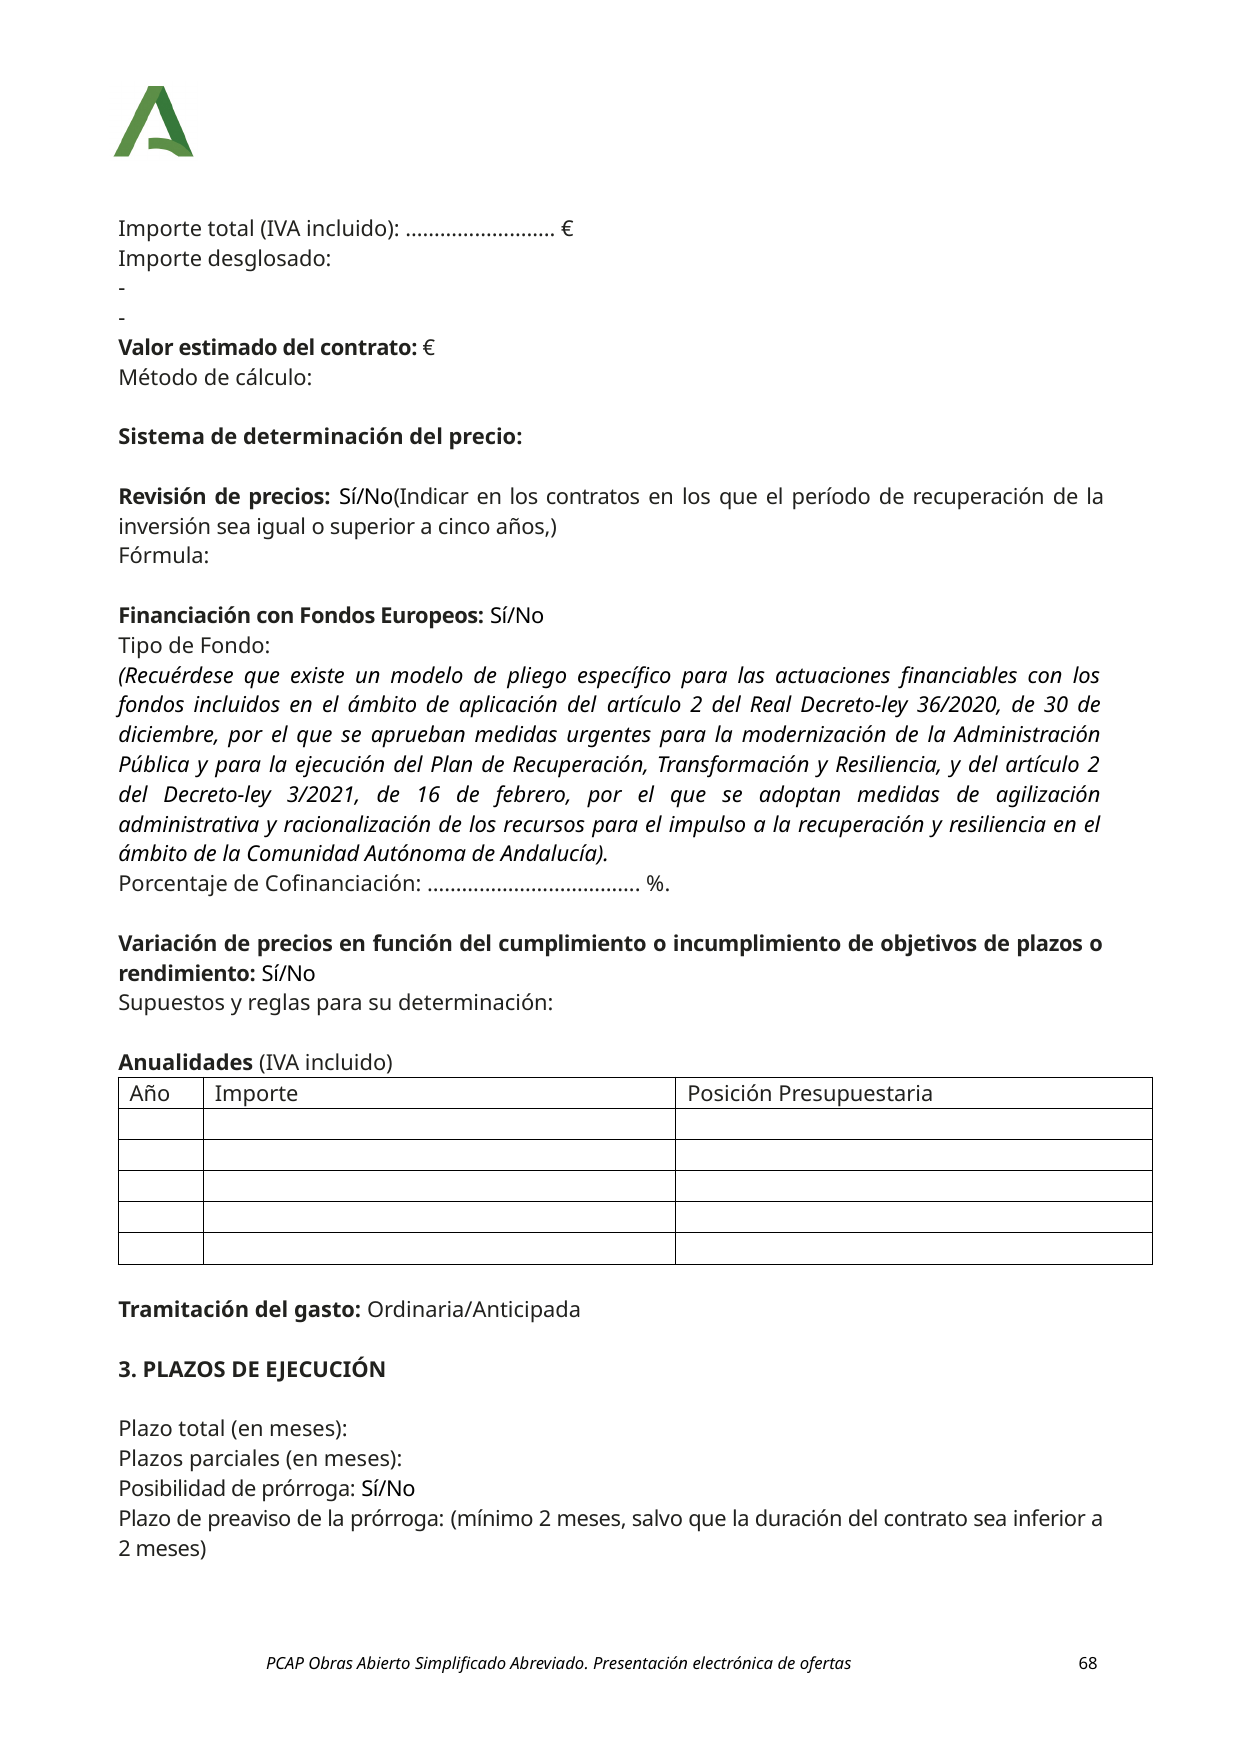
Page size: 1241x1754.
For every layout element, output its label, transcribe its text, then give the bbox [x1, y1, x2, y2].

text 3. PLAZOS DE EJECUCIÓN [118, 1354, 1104, 1384]
table_cell [204, 1202, 675, 1232]
text Plazos parciales (en meses): [118, 1443, 1104, 1473]
text - [118, 272, 1104, 302]
text Financiación con Fondos Europeos: Sí/No [118, 600, 1104, 630]
table_cell [204, 1109, 675, 1139]
table_cell [119, 1171, 203, 1201]
table_cell [119, 1202, 203, 1232]
text Anualidades (IVA incluido) [118, 1047, 1104, 1077]
text Importe total (IVA incluido): …………………….. € [118, 213, 1104, 242]
table_header Año [119, 1078, 203, 1108]
table_cell [676, 1202, 1152, 1232]
table_cell [676, 1140, 1152, 1170]
table_cell [204, 1140, 675, 1170]
text Posibilidad de prórroga: Sí/No [118, 1473, 1104, 1503]
text Revisión de precios: Sí/No(Indicar en los contratos en los que el período de recuperación de la inversión sea igual o superior a cinco años,) [118, 481, 1104, 540]
table_cell [204, 1233, 675, 1263]
text Plazo total (en meses): [118, 1413, 1104, 1443]
table_cell [204, 1171, 675, 1201]
text - [118, 302, 1104, 332]
table_cell [676, 1171, 1152, 1201]
text Supuestos y reglas para su determinación: [118, 987, 1104, 1017]
text Valor estimado del contrato: € [118, 332, 1104, 362]
text Sistema de determinación del precio: [118, 421, 1104, 451]
text Plazo de preaviso de la prórroga: (mínimo 2 meses, salvo que la duración del contrato sea inferior a 2 meses) [118, 1503, 1104, 1562]
table_cell [676, 1233, 1152, 1263]
table_cell [676, 1109, 1152, 1139]
text Fórmula: [118, 540, 1104, 570]
text Importe desglosado: [118, 242, 1104, 272]
table_cell [119, 1140, 203, 1170]
table_header Importe [204, 1078, 675, 1108]
text Tramitación del gasto: Ordinaria/Anticipada [118, 1294, 1104, 1324]
text Tipo de Fondo: [118, 630, 1104, 659]
text Variación de precios en función del cumplimiento o incumplimiento de objetivos de plazos o rendimiento: Sí/No [118, 928, 1104, 987]
text (Recuérdese que existe un modelo de pliego específico para las actuaciones financiables con los fondos incluidos en el ámbito de aplicación del artículo 2 del Real Decreto-ley 36/2020, de 30 de diciembre, por el que se aprueban medidas urgentes para la modernización de la Administración Pública y para la ejecución del Plan de Recuperación, Transformación y Resiliencia, y del artículo 2 del Decreto-ley 3/2021, de 16 de febrero, por el que se adoptan medidas de agilización administrativa y racionalización de los recursos para el impulso a la recuperación y resiliencia en el ámbito de la Comunidad Autónoma de Andalucía). [118, 659, 1104, 868]
table_header Posición Presupuestaria [676, 1078, 1152, 1108]
table_cell [119, 1233, 203, 1263]
text Porcentaje de Cofinanciación: ………………………………. %. [118, 868, 1104, 898]
text Método de cálculo: [118, 362, 1104, 391]
picture [109, 81, 198, 161]
table_cell [119, 1109, 203, 1139]
